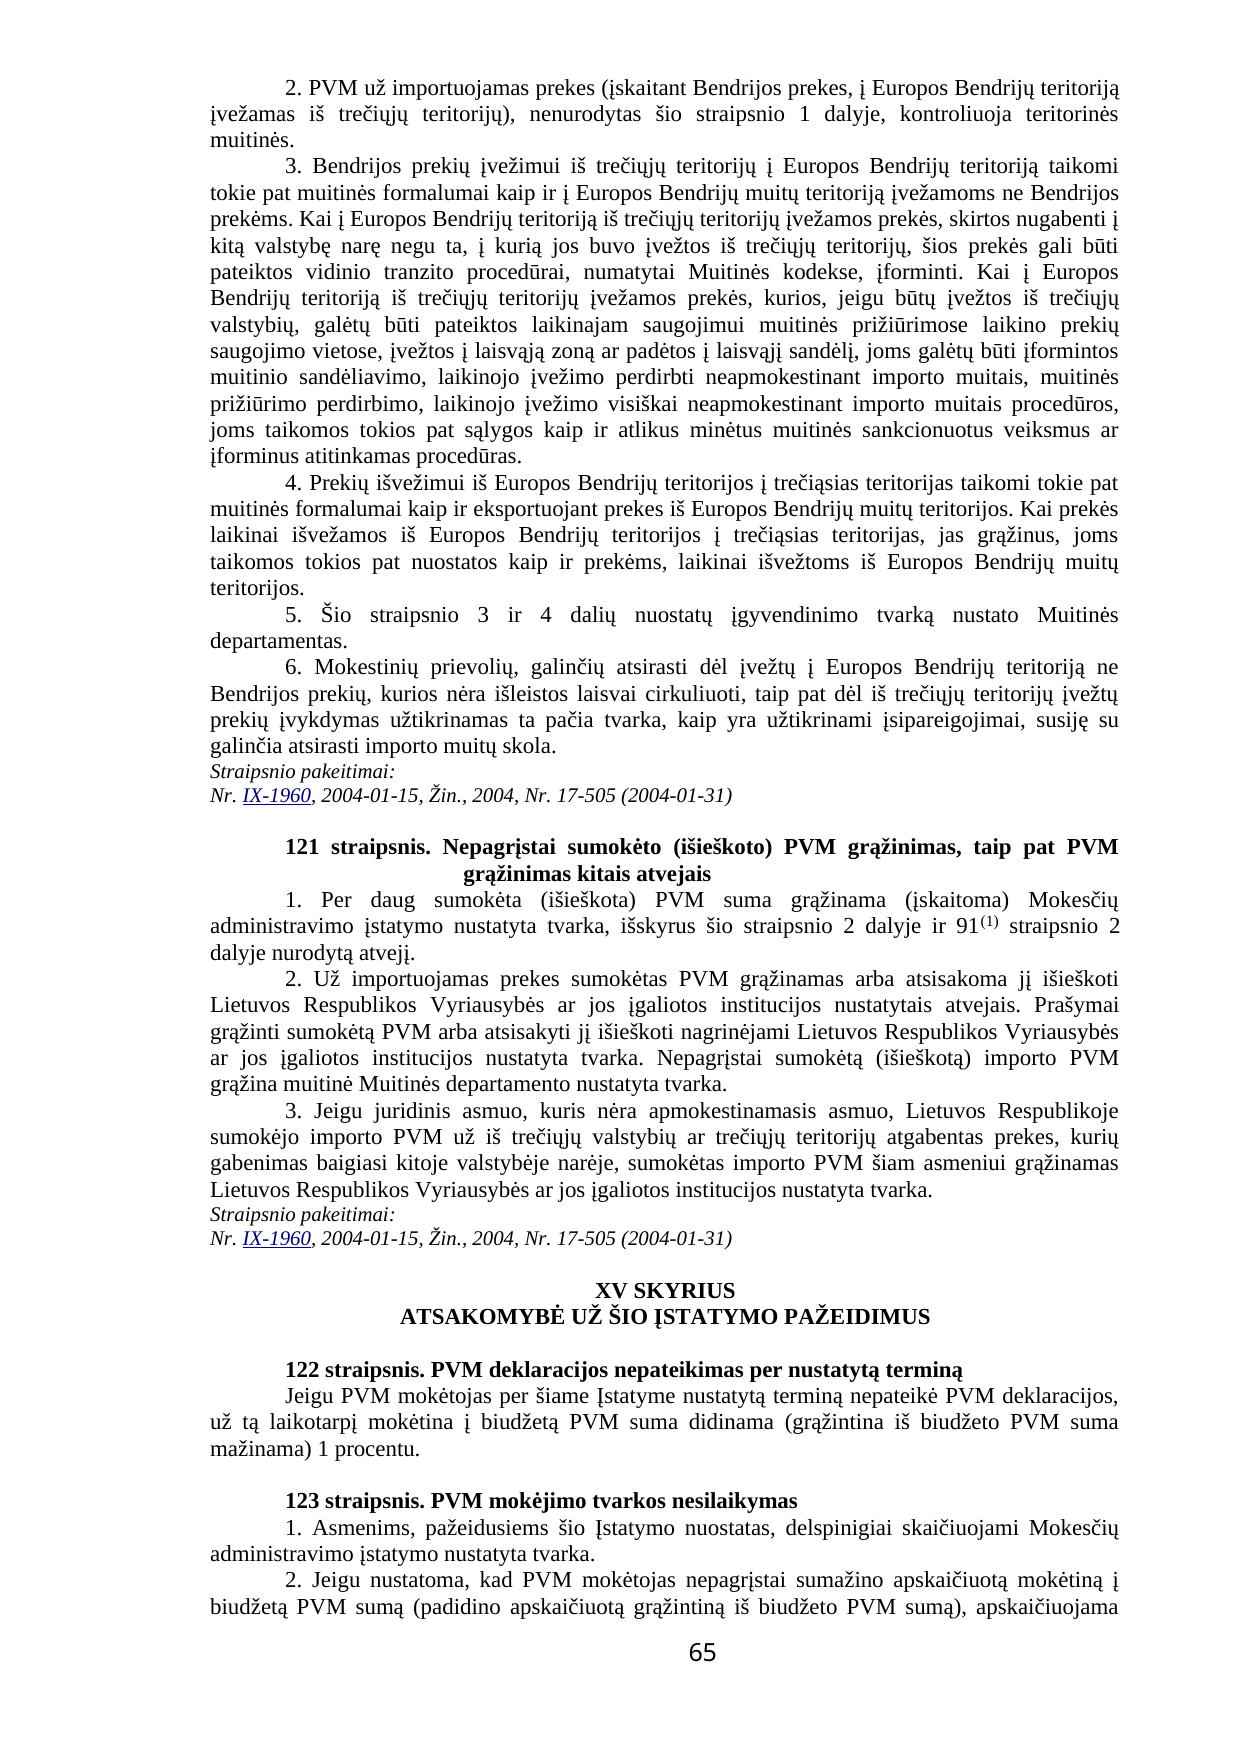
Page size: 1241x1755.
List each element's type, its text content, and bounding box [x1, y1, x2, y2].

text 123 straipsnis. PVM mokėjimo tvarkos nesilaikymas [210, 1487, 1120, 1514]
text 1. Per daug sumokėta (išieškota) PVM suma grąžinama (įskaitoma) Mokesčių administravimo įstatymo nustatyta tvarka, išskyrus šio straipsnio 2 dalyje ir 91(1) straipsnio 2 dalyje nurodytą atvejį. [210, 886, 1120, 965]
text 122 straipsnis. PVM deklaracijos nepateikimas per nustatytą terminą [210, 1356, 1120, 1382]
text 2. PVM už importuojamas prekes (įskaitant Bendrijos prekes, į Europos Bendrijų teritoriją įvežamas iš trečiųjų teritorijų), nenurodytas šio straipsnio 1 dalyje, kontroliuoja teritorinės muitinės. [210, 73, 1120, 153]
text 2. Jeigu nustatoma, kad PVM mokėtojas nepagrįstai sumažino apskaičiuotą mokėtiną į biudžetą PVM sumą (padidino apskaičiuotą grąžintiną iš biudžeto PVM sumą), apskaičiuojama [210, 1567, 1120, 1619]
text ATSAKOMYBĖ UŽ ŠIO ĮSTATYMO PAŽEIDIMUS [210, 1303, 1120, 1329]
text 4. Prekių išvežimui iš Europos Bendrijų teritorijos į trečiąsias teritorijas taikomi tokie pat muitinės formalumai kaip ir eksportuojant prekes iš Europos Bendrijų muitų teritorijos. Kai prekės laikinai išvežamos iš Europos Bendrijų teritorijos į trečiąsias teritorijas, jas grąžinus, joms taikomos tokios pat nuostatos kaip ir prekėms, laikinai išvežtoms iš Europos Bendrijų muitų teritorijos. [210, 469, 1120, 601]
text Nr. IX-1960, 2004-01-15, Žin., 2004, Nr. 17-505 (2004-01-31) [210, 783, 1120, 807]
text Jeigu PVM mokėtojas per šiame Įstatyme nustatytą terminą nepateikė PVM deklaracijos, už tą laikotarpį mokėtina į biudžetą PVM suma didinama (grąžintina iš biudžeto PVM suma mažinama) 1 procentu. [210, 1382, 1120, 1461]
text 121 straipsnis. Nepagrįstai sumokėto (išieškoto) PVM grąžinimas, taip pat PVM grąžinimas kitais atvejais [285, 833, 1120, 886]
text Straipsnio pakeitimai: [210, 759, 1120, 783]
text 2. Už importuojamas prekes sumokėtas PVM grąžinamas arba atsisakoma jį išieškoti Lietuvos Respublikos Vyriausybės ar jos įgaliotos institucijos nustatytais atvejais. Prašymai grąžinti sumokėtą PVM arba atsisakyti jį išieškoti nagrinėjami Lietuvos Respublikos Vyriausybės ar jos įgaliotos institucijos nustatyta tvarka. Nepagrįstai sumokėtą (išieškotą) importo PVM grąžina muitinė Muitinės departamento nustatyta tvarka. [210, 965, 1120, 1097]
text Nr. IX-1960, 2004-01-15, Žin., 2004, Nr. 17-505 (2004-01-31) [210, 1226, 1120, 1250]
text 3. Bendrijos prekių įvežimui iš trečiųjų teritorijų į Europos Bendrijų teritoriją taikomi tokie pat muitinės formalumai kaip ir į Europos Bendrijų muitų teritoriją įvežamoms ne Bendrijos prekėms. Kai į Europos Bendrijų teritoriją iš trečiųjų teritorijų įvežamos prekės, skirtos nugabenti į kitą valstybę narę negu ta, į kurią jos buvo įvežtos iš trečiųjų teritorijų, šios prekės gali būti pateiktos vidinio tranzito procedūrai, numatytai Muitinės kodekse, įforminti. Kai į Europos Bendrijų teritoriją iš trečiųjų teritorijų įvežamos prekės, kurios, jeigu būtų įvežtos iš trečiųjų valstybių, galėtų būti pateiktos laikinajam saugojimui muitinės prižiūrimose laikino prekių saugojimo vietose, įvežtos į laisvąją zoną ar padėtos į laisvąjį sandėlį, joms galėtų būti įformintos muitinio sandėliavimo, laikinojo įvežimo perdirbti neapmokestinant importo muitais, muitinės prižiūrimo perdirbimo, laikinojo įvežimo visiškai neapmokestinant importo muitais procedūros, joms taikomos tokios pat sąlygos kaip ir atlikus minėtus muitinės sankcionuotus veiksmus ar įforminus atitinkamas procedūras. [210, 153, 1120, 469]
text 3. Jeigu juridinis asmuo, kuris nėra apmokestinamasis asmuo, Lietuvos Respublikoje sumokėjo importo PVM už iš trečiųjų valstybių ar trečiųjų teritorijų atgabentas prekes, kurių gabenimas baigiasi kitoje valstybėje narėje, sumokėtas importo PVM šiam asmeniui grąžinamas Lietuvos Respublikos Vyriausybės ar jos įgaliotos institucijos nustatyta tvarka. [210, 1097, 1120, 1202]
text 5. Šio straipsnio 3 ir 4 dalių nuostatų įgyvendinimo tvarką nustato Muitinės departamentas. [210, 601, 1120, 653]
text 6. Mokestinių prievolių, galinčių atsirasti dėl įvežtų į Europos Bendrijų teritoriją ne Bendrijos prekių, kurios nėra išleistos laisvai cirkuliuoti, taip pat dėl iš trečiųjų teritorijų įvežtų prekių įvykdymas užtikrinamas ta pačia tvarka, kaip yra užtikrinami įsipareigojimai, susiję su galinčia atsirasti importo muitų skola. [210, 653, 1120, 759]
text 1. Asmenims, pažeidusiems šio Įstatymo nuostatas, delspinigiai skaičiuojami Mokesčių administravimo įstatymo nustatyta tvarka. [210, 1514, 1120, 1567]
text Straipsnio pakeitimai: [210, 1202, 1120, 1226]
text XV SKYRIUS [210, 1277, 1120, 1303]
